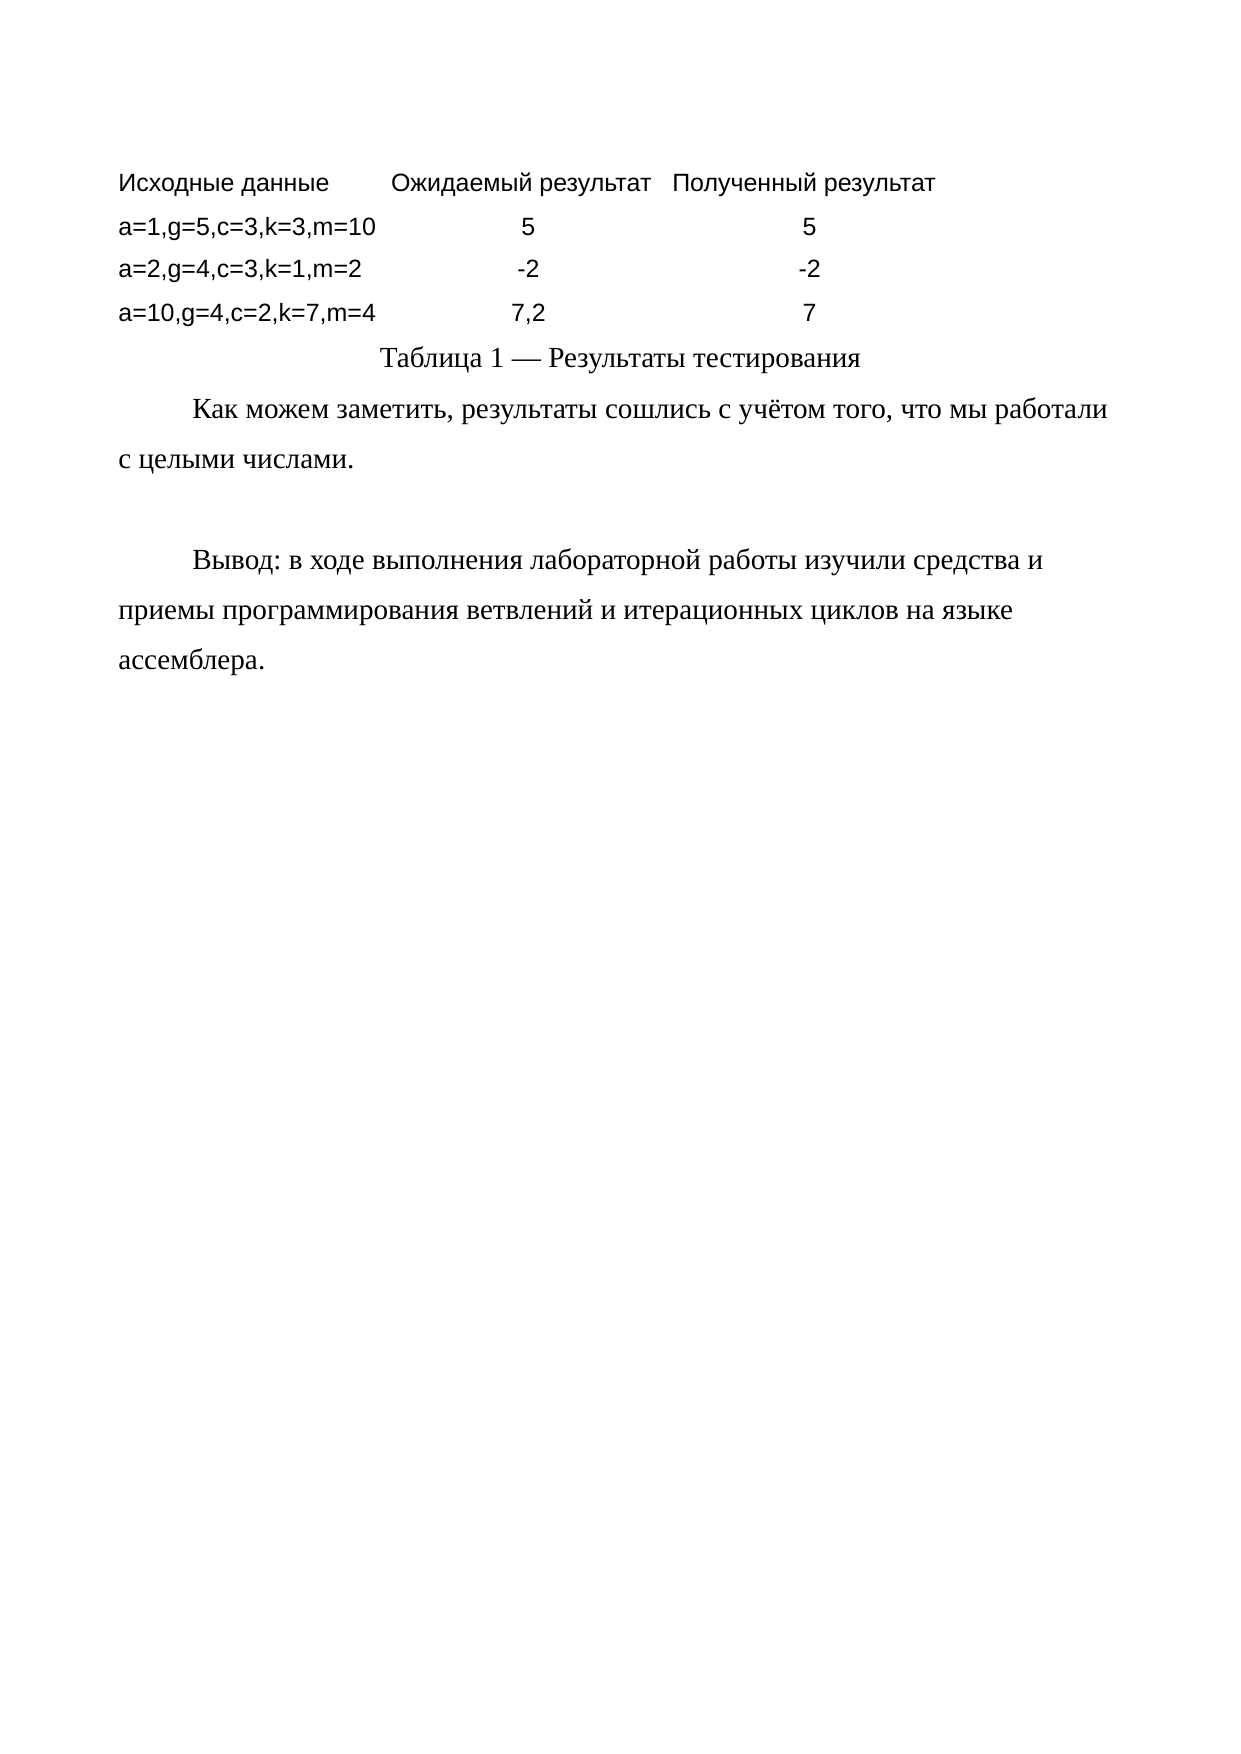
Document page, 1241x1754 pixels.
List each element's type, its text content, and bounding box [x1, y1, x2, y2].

table_header Исходные данные [115, 169, 388, 211]
table_header Ожидаемый результат [388, 169, 669, 211]
text Таблица 1 — Результаты тестирования [118, 341, 1122, 374]
table_cell 5 [669, 211, 950, 254]
table_header Полученный результат [669, 169, 950, 211]
table_cell -2 [388, 255, 669, 297]
table_cell a=2,g=4,c=3,k=1,m=2 [115, 255, 388, 297]
table_cell -2 [669, 255, 950, 297]
text Вывод: в ходе выполнения лабораторной работы изучили средства и приемы программирования ветвлений и итерационных циклов на языке ассемблера. [118, 542, 1122, 676]
table_cell a=1,g=5,c=3,k=3,m=10 [115, 211, 388, 254]
table_cell 7 [669, 298, 950, 341]
table_cell 7,2 [388, 298, 669, 341]
text Как можем заметить, результаты сошлись с учётом того, что мы работали с целыми числами. [118, 391, 1122, 475]
table_cell 5 [388, 211, 669, 254]
table_cell a=10,g=4,c=2,k=7,m=4 [115, 298, 388, 341]
